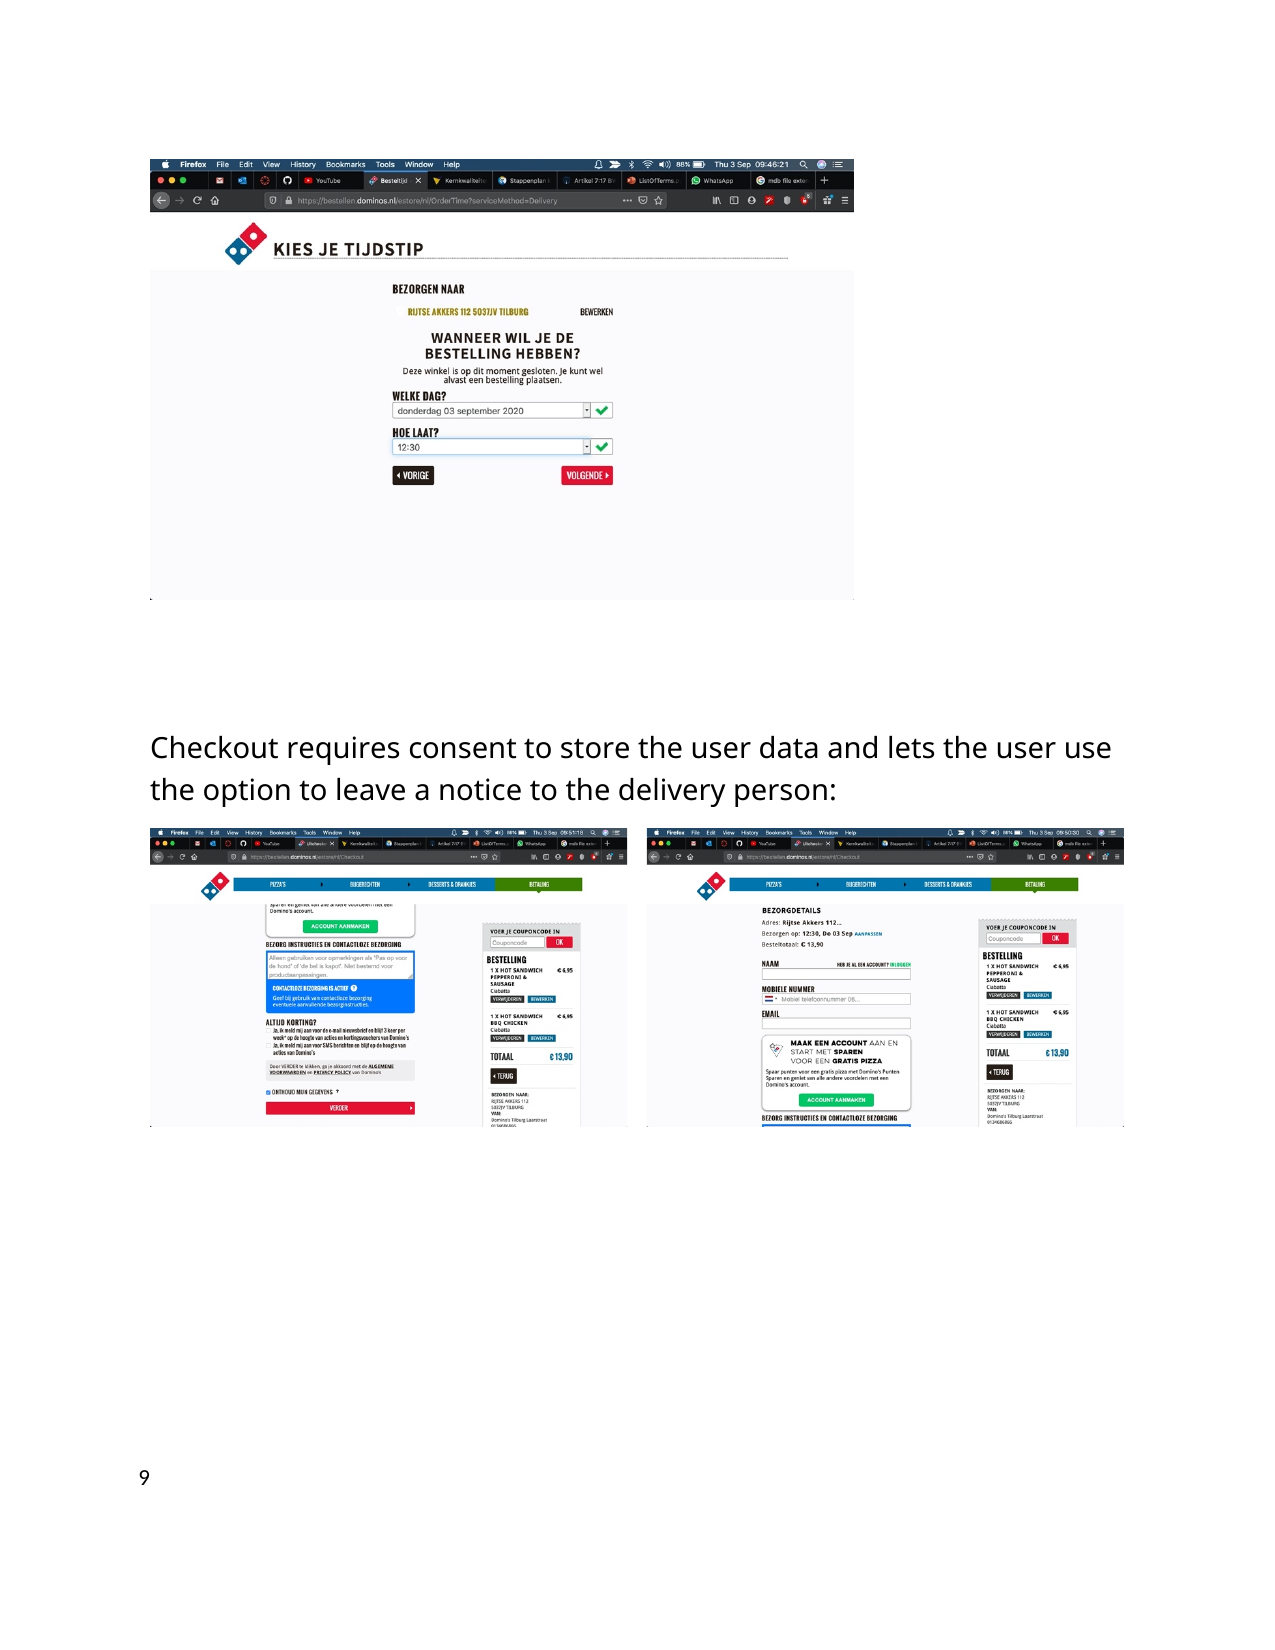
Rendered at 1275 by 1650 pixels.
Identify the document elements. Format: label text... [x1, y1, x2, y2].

picture [646, 828, 1124, 1127]
text Checkout requires consent to store the user data and lets the user use the option to leave a notice to the delivery person: [150, 727, 1125, 809]
picture [150, 828, 628, 1127]
picture [150, 159, 854, 600]
